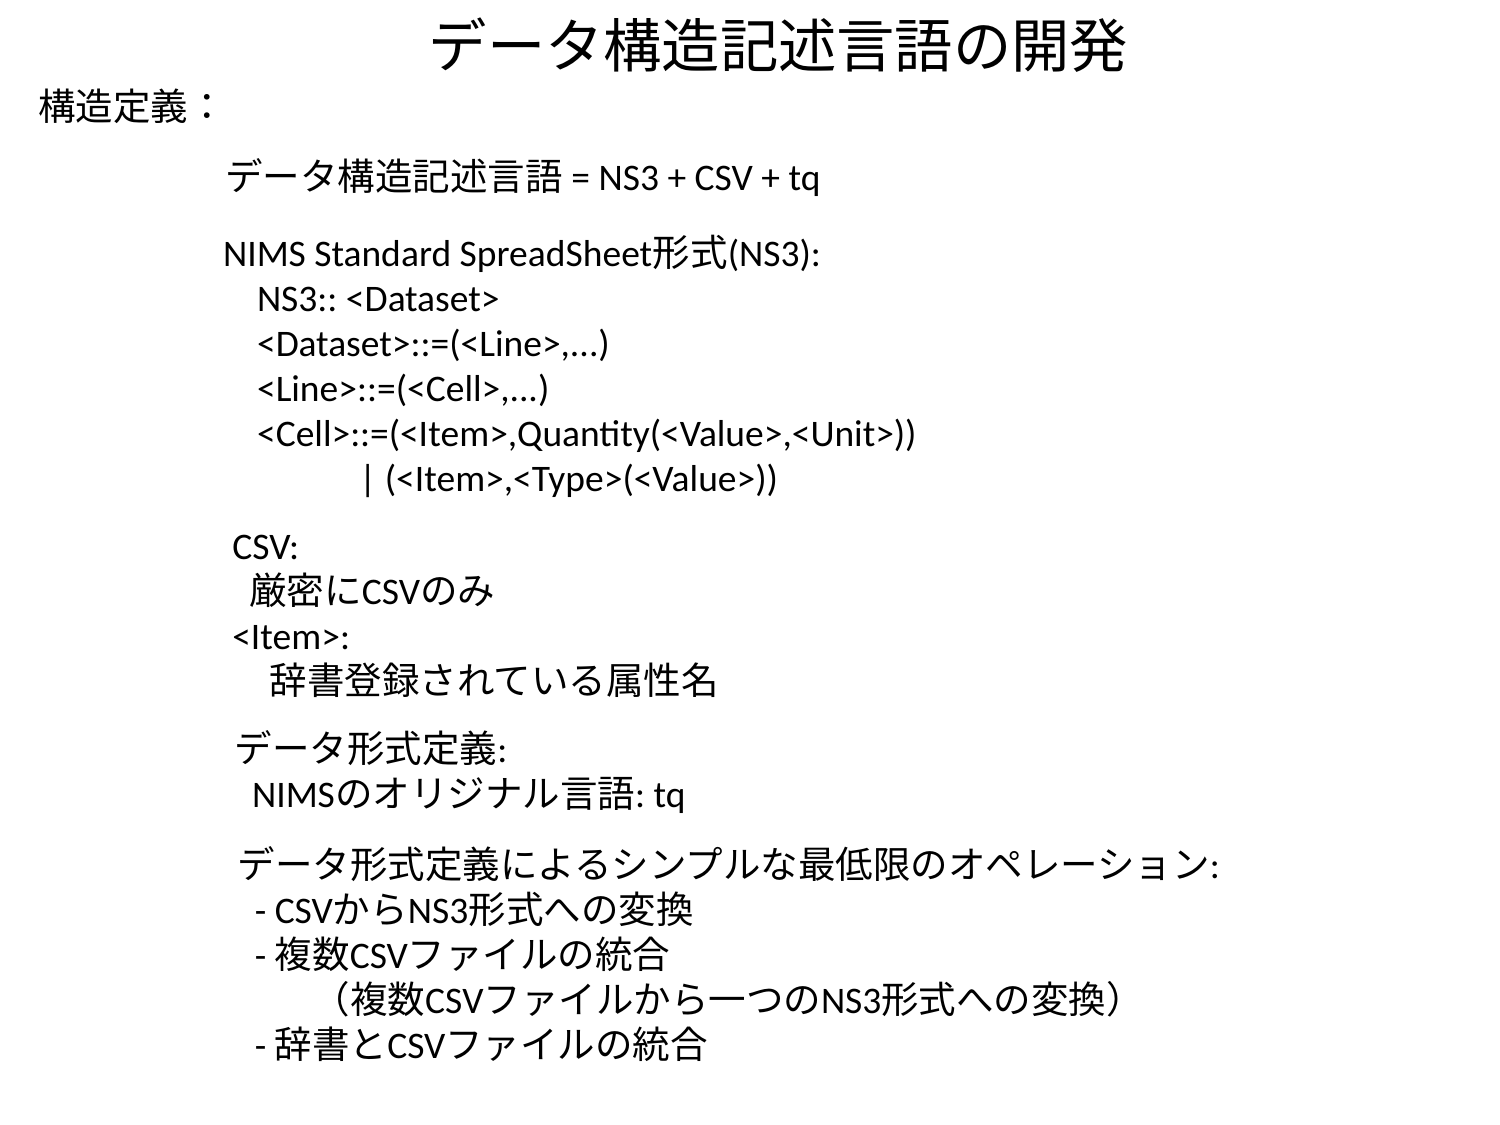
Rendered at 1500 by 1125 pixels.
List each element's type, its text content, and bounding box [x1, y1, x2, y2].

text_box 構造定義： [23, 75, 241, 136]
text_box データ構造記述言語 = NS3 + CSV + tq [210, 145, 836, 206]
text_box データ形式定義によるシンプルな最低限のオペレーション: - CSVからNS3形式への変換 - 複数CSVファイルの統合 （複数CSVファイルから一つのNS3形式への変換） - 辞書とCSVファイルの統合 [222, 833, 1235, 1074]
text_box データ構造記述言語の開発 [414, 1, 1143, 87]
text_box CSV: 厳密にCSVのみ <Item>: 辞書登録されている属性名 [217, 514, 734, 710]
text_box NIMS Standard SpreadSheet形式(NS3): NS3:: <Dataset> <Dataset>::=(<Line>,...) <Line>::=(<Cell>,...) <Cell>::=(<Item>,Quantity(<Value>,<Unit>)) | (<Item>,<Type>(<Value>)) [208, 221, 941, 507]
text_box データ形式定義: NIMSのオリジナル言語: tq [220, 717, 701, 823]
